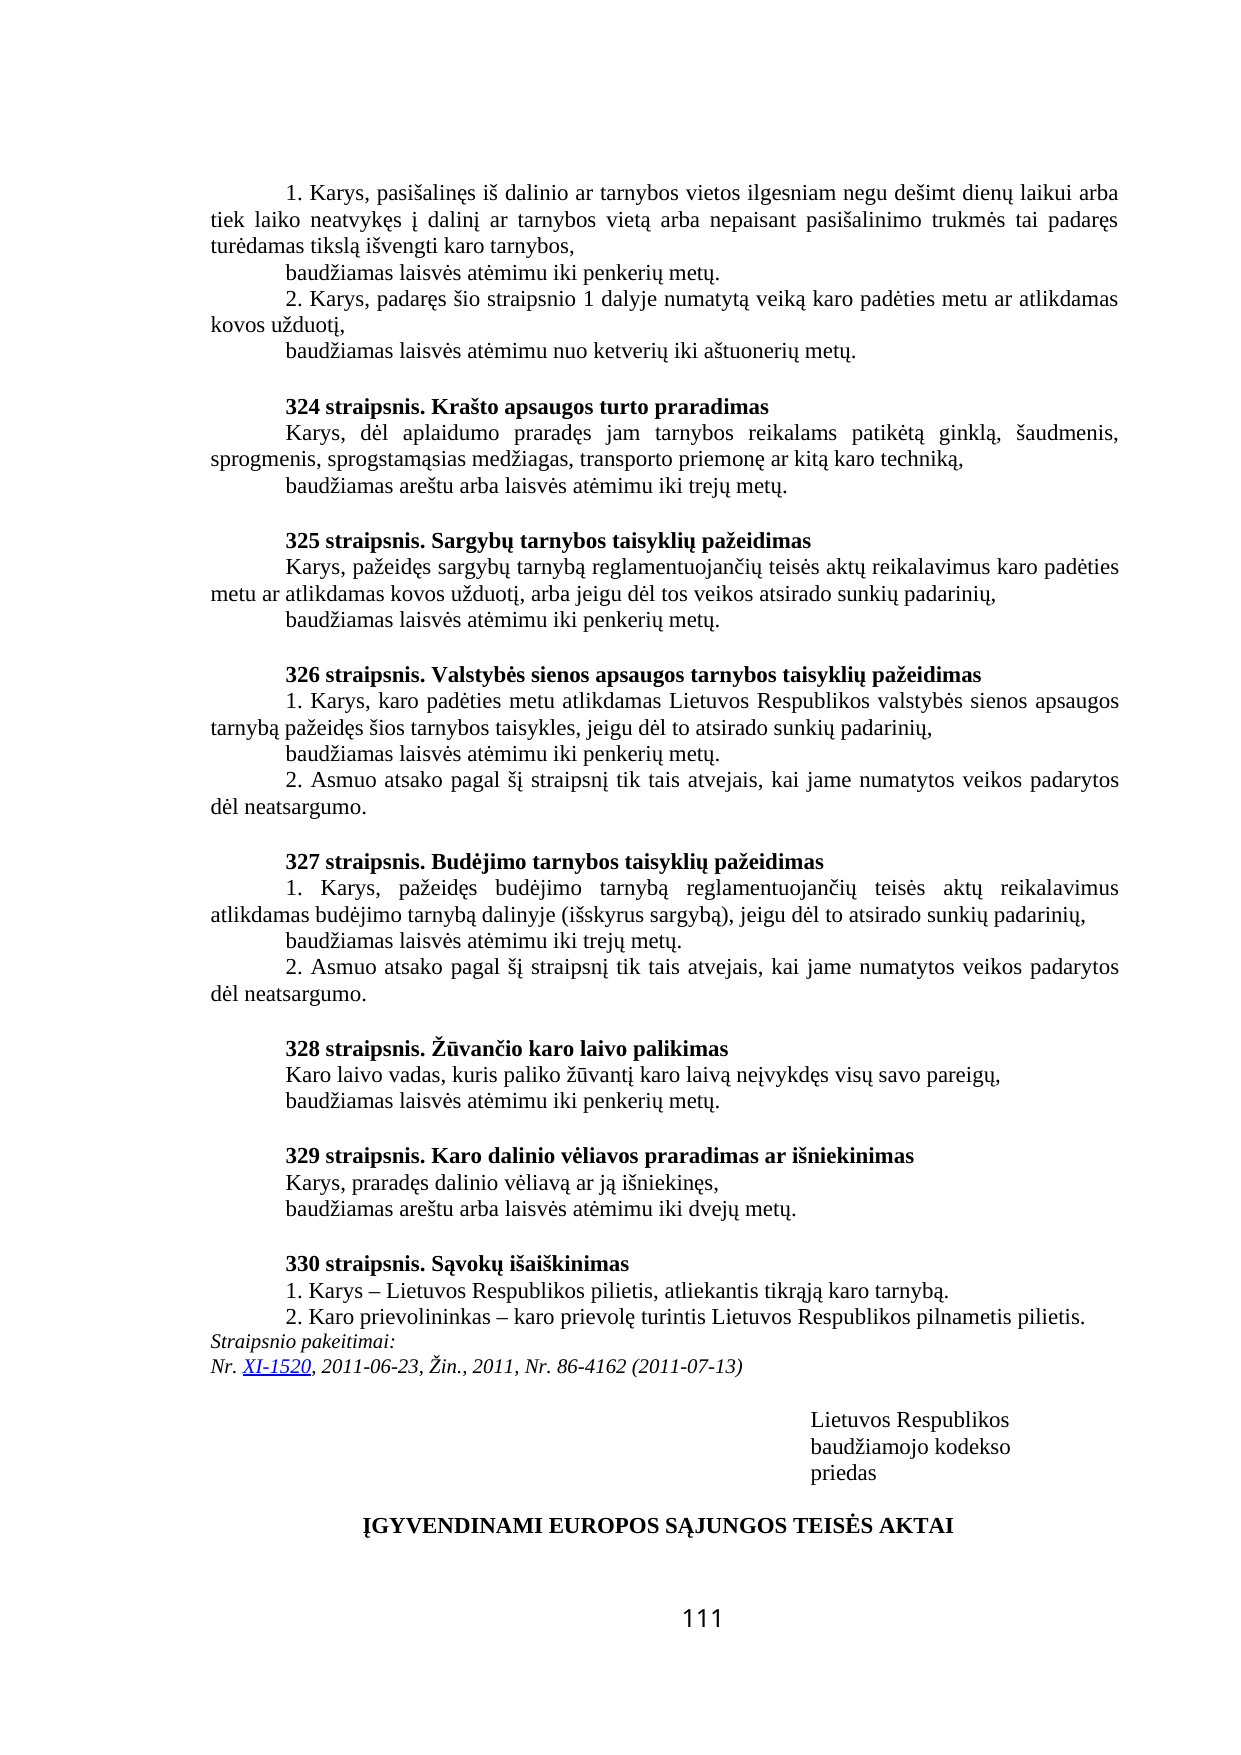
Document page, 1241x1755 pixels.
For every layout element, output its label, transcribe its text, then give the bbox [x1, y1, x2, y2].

text 2. Asmuo atsako pagal šį straipsnį tik tais atvejais, kai jame numatytos veikos padarytos dėl neatsargumo. [210, 766, 1120, 819]
text 1. Karys – Lietuvos Respublikos pilietis, atliekantis tikrąją karo tarnybą. [210, 1277, 1120, 1303]
text baudžiamas areštu arba laisvės atėmimu iki dvejų metų. [210, 1195, 1120, 1222]
text 2. Karo prievolininkas – karo prievolę turintis Lietuvos Respublikos pilnametis pilietis. [210, 1303, 1120, 1329]
text 327 straipsnis. Budėjimo tarnybos taisyklių pažeidimas [210, 848, 1120, 874]
text Lietuvos Respublikos [210, 1406, 1120, 1433]
text baudžiamas laisvės atėmimu iki penkerių metų. [210, 258, 1120, 285]
text 330 straipsnis. Sąvokų išaiškinimas [210, 1250, 1120, 1277]
text 329 straipsnis. Karo dalinio vėliavos praradimas ar išniekinimas [210, 1143, 1120, 1169]
text 1. Karys, pasišalinęs iš dalinio ar tarnybos vietos ilgesniam negu dešimt dienų laikui arba tiek laiko neatvykęs į dalinį ar tarnybos vietą arba nepaisant pasišalinimo trukmės tai padaręs turėdamas tikslą išvengti karo tarnybos, [210, 179, 1120, 258]
text baudžiamas laisvės atėmimu nuo ketverių iki aštuonerių metų. [210, 338, 1120, 364]
text Karys, praradęs dalinio vėliavą ar ją išniekinęs, [210, 1169, 1120, 1195]
text 1. Karys, karo padėties metu atlikdamas Lietuvos Respublikos valstybės sienos apsaugos tarnybą pažeidęs šios tarnybos taisykles, jeigu dėl to atsirado sunkių padarinių, [210, 687, 1120, 740]
text 1. Karys, pažeidęs budėjimo tarnybą reglamentuojančių teisės aktų reikalavimus atlikdamas budėjimo tarnybą dalinyje (išskyrus sargybą), jeigu dėl to atsirado sunkių padarinių, [210, 874, 1120, 927]
text baudžiamas areštu arba laisvės atėmimu iki trejų metų. [210, 472, 1120, 498]
text baudžiamas laisvės atėmimu iki trejų metų. [210, 927, 1120, 953]
text 328 straipsnis. Žūvančio karo laivo palikimas [210, 1035, 1120, 1061]
text Nr. XI-1520, 2011-06-23, Žin., 2011, Nr. 86-4162 (2011-07-13) [210, 1353, 1120, 1378]
text Karo laivo vadas, kuris paliko žūvantį karo laivą neįvykdęs visų savo pareigų, [210, 1061, 1120, 1087]
text 325 straipsnis. Sargybų tarnybos taisyklių pažeidimas [210, 527, 1120, 553]
text baudžiamas laisvės atėmimu iki penkerių metų. [210, 1087, 1120, 1114]
text 2. Karys, padaręs šio straipsnio 1 dalyje numatytą veiką karo padėties metu ar atlikdamas kovos užduotį, [210, 285, 1120, 338]
text Karys, pažeidęs sargybų tarnybą reglamentuojančių teisės aktų reikalavimus karo padėties metu ar atlikdamas kovos užduotį, arba jeigu dėl tos veikos atsirado sunkių padarinių, [210, 553, 1120, 606]
text baudžiamas laisvės atėmimu iki penkerių metų. [210, 606, 1120, 632]
text ĮGYVENDINAMI EUROPOS SĄJUNGOS TEISĖS AKTAI [210, 1512, 1106, 1538]
text baudžiamas laisvės atėmimu iki penkerių metų. [210, 740, 1120, 766]
text baudžiamojo kodekso [210, 1433, 1120, 1459]
text priedas [210, 1459, 1120, 1485]
text Straipsnio pakeitimai: [210, 1329, 1120, 1353]
text 326 straipsnis. Valstybės sienos apsaugos tarnybos taisyklių pažeidimas [210, 661, 1120, 687]
text 324 straipsnis. Krašto apsaugos turto praradimas [210, 393, 1120, 419]
text Karys, dėl aplaidumo praradęs jam tarnybos reikalams patikėtą ginklą, šaudmenis, sprogmenis, sprogstamąsias medžiagas, transporto priemonę ar kitą karo techniką, [210, 419, 1120, 472]
text 2. Asmuo atsako pagal šį straipsnį tik tais atvejais, kai jame numatytos veikos padarytos dėl neatsargumo. [210, 953, 1120, 1006]
